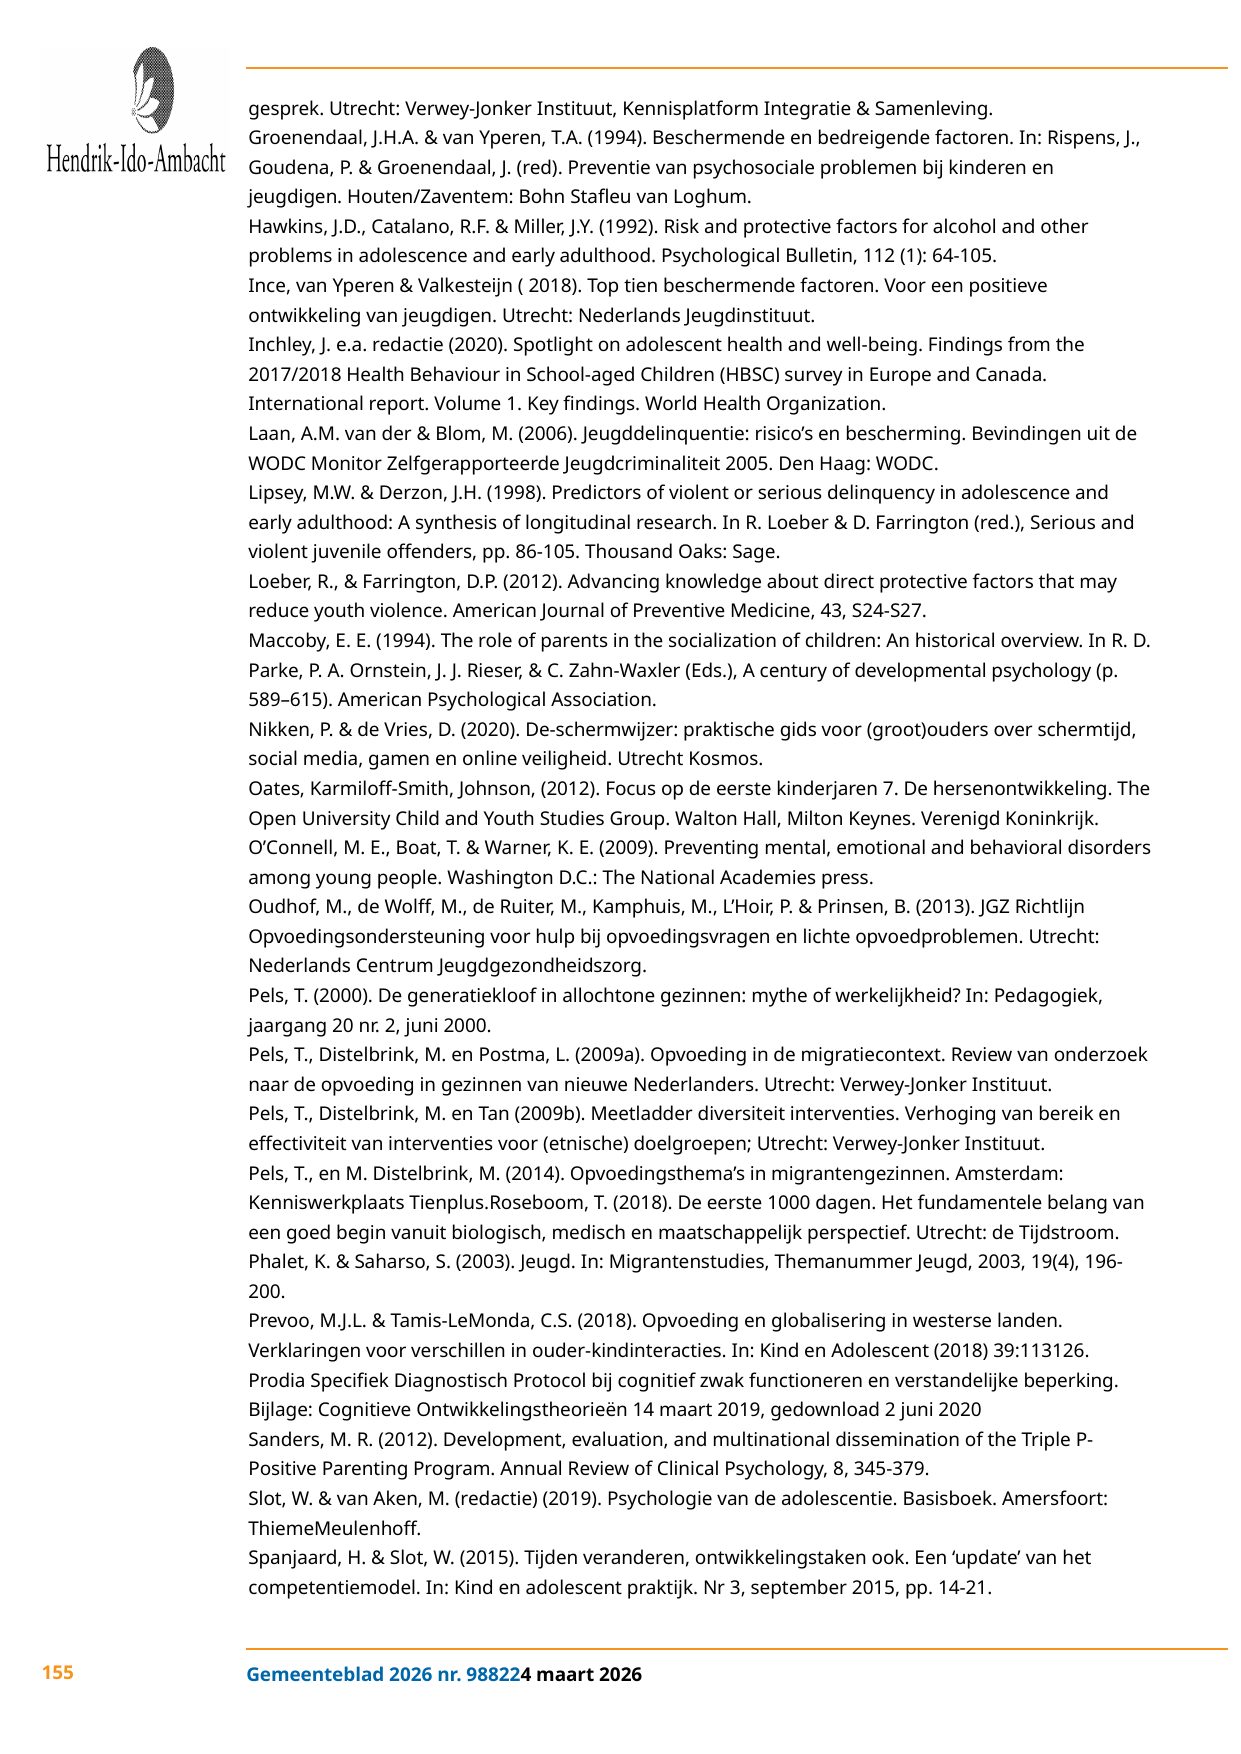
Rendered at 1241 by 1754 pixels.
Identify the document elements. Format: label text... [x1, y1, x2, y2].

picture [41, 47, 231, 172]
text Prodia Specifiek Diagnostisch Protocol bij cognitief zwak functioneren en verstandelijke beperking. Bijlage: Cognitieve Ontwikkelingstheorieën 14 maart 2019, gedownload 2 juni 2020 [248, 1367, 1152, 1422]
text Nikken, P. & de Vries, D. (2020). De-schermwijzer: praktische gids voor (groot)ouders over schermtijd, social media, gamen en online veiligheid. Utrecht Kosmos. [248, 716, 1152, 771]
text Inchley, J. e.a. redactie (2020). Spotlight on adolescent health and well-being. Findings from the 2017/2018 Health Behaviour in School-aged Children (HBSC) survey in Europe and Canada. International report. Volume 1. Key findings. World Health Organization. [248, 331, 1152, 416]
text Loeber, R., & Farrington, D.P. (2012). Advancing knowledge about direct protective factors that may reduce youth violence. American Journal of Preventive Medicine, 43, S24-S27. [248, 568, 1152, 623]
text Ince, van Yperen & Valkesteijn ( 2018). Top tien beschermende factoren. Voor een positieve ontwikkeling van jeugdigen. Utrecht: Nederlands Jeugdinstituut. [248, 272, 1152, 328]
text Pels, T., Distelbrink, M. en Postma, L. (2009a). Opvoeding in de migratiecontext. Review van onderzoek naar de opvoeding in gezinnen van nieuwe Nederlanders. Utrecht: Verwey-Jonker Instituut. [248, 1041, 1152, 1097]
text Lipsey, M.W. & Derzon, J.H. (1998). Predictors of violent or serious delinquency in adolescence and early adulthood: A synthesis of longitudinal research. In R. Loeber & D. Farrington (red.), Serious and violent juvenile offenders, pp. 86-105. Thousand Oaks: Sage. [248, 479, 1152, 564]
text Oates, Karmiloff-Smith, Johnson, (2012). Focus op de eerste kinderjaren 7. De hersenontwikkeling. The Open University Child and Youth Studies Group. Walton Hall, Milton Keynes. Verenigd Koninkrijk. [248, 775, 1152, 831]
text Prevoo, M.J.L. & Tamis-LeMonda, C.S. (2018). Opvoeding en globalisering in westerse landen. Verklaringen voor verschillen in ouder-kindinteracties. In: Kind en Adolescent (2018) 39:113126. [248, 1308, 1152, 1363]
text Pels, T., Distelbrink, M. en Tan (2009b). Meetladder diversiteit interventies. Verhoging van bereik en effectiviteit van interventies voor (etnische) doelgroepen; Utrecht: Verwey-Jonker Instituut. [248, 1101, 1152, 1156]
text Laan, A.M. van der & Blom, M. (2006). Jeugddelinquentie: risico’s en bescherming. Bevindingen uit de WODC Monitor Zelfgerapporteerde Jeugdcriminaliteit 2005. Den Haag: WODC. [248, 420, 1152, 476]
text Sanders, M. R. (2012). Development, evaluation, and multinational dissemination of the Triple P-Positive Parenting Program. Annual Review of Clinical Psychology, 8, 345-379. [248, 1426, 1152, 1481]
text Oudhof, M., de Wolff, M., de Ruiter, M., Kamphuis, M., L’Hoir, P. & Prinsen, B. (2013). JGZ Richtlijn Opvoedingsondersteuning voor hulp bij opvoedingsvragen en lichte opvoedproblemen. Utrecht: Nederlands Centrum Jeugdgezondheidszorg. [248, 893, 1152, 978]
text Slot, W. & van Aken, M. (redactie) (2019). Psychologie van de adolescentie. Basisboek. Amersfoort: ThiemeMeulenhoff. [248, 1485, 1152, 1541]
text Hawkins, J.D., Catalano, R.F. & Miller, J.Y. (1992). Risk and protective factors for alcohol and other problems in adolescence and early adulthood. Psychological Bulletin, 112 (1): 64-105. [248, 213, 1152, 268]
text Pels, T. (2000). De generatiekloof in allochtone gezinnen: mythe of werkelijkheid? In: Pedagogiek, jaargang 20 nr. 2, juni 2000. [248, 982, 1152, 1038]
text gesprek. Utrecht: Verwey-Jonker Instituut, Kennisplatform Integratie & Samenleving. [248, 95, 1152, 121]
text Pels, T., en M. Distelbrink, M. (2014). Opvoedingsthema’s in migrantengezinnen. Amsterdam: Kenniswerkplaats Tienplus.Roseboom, T. (2018). De eerste 1000 dagen. Het fundamentele belang van een goed begin vanuit biologisch, medisch en maatschappelijk perspectief. Utrecht: de Tijdstroom. [248, 1160, 1152, 1245]
text Phalet, K. & Saharso, S. (2003). Jeugd. In: Migrantenstudies, Themanummer Jeugd, 2003, 19(4), 196-200. [248, 1248, 1152, 1304]
text Maccoby, E. E. (1994). The role of parents in the socialization of children: An historical overview. In R. D. Parke, P. A. Ornstein, J. J. Rieser, & C. Zahn-Waxler (Eds.), A century of developmental psychology (p. 589–615). American Psychological Association. [248, 627, 1152, 712]
text Spanjaard, H. & Slot, W. (2015). Tijden veranderen, ontwikkelingstaken ook. Een ‘update’ van het competentiemodel. In: Kind en adolescent praktijk. Nr 3, september 2015, pp. 14-21. [248, 1544, 1152, 1600]
text O’Connell, M. E., Boat, T. & Warner, K. E. (2009). Preventing mental, emotional and behavioral disorders among young people. Washington D.C.: The National Academies press. [248, 834, 1152, 890]
text Groenendaal, J.H.A. & van Yperen, T.A. (1994). Beschermende en bedreigende factoren. In: Rispens, J., Goudena, P. & Groenendaal, J. (red). Preventie van psychosociale problemen bij kinderen en jeugdigen. Houten/Zaventem: Bohn Stafleu van Loghum. [248, 124, 1152, 209]
